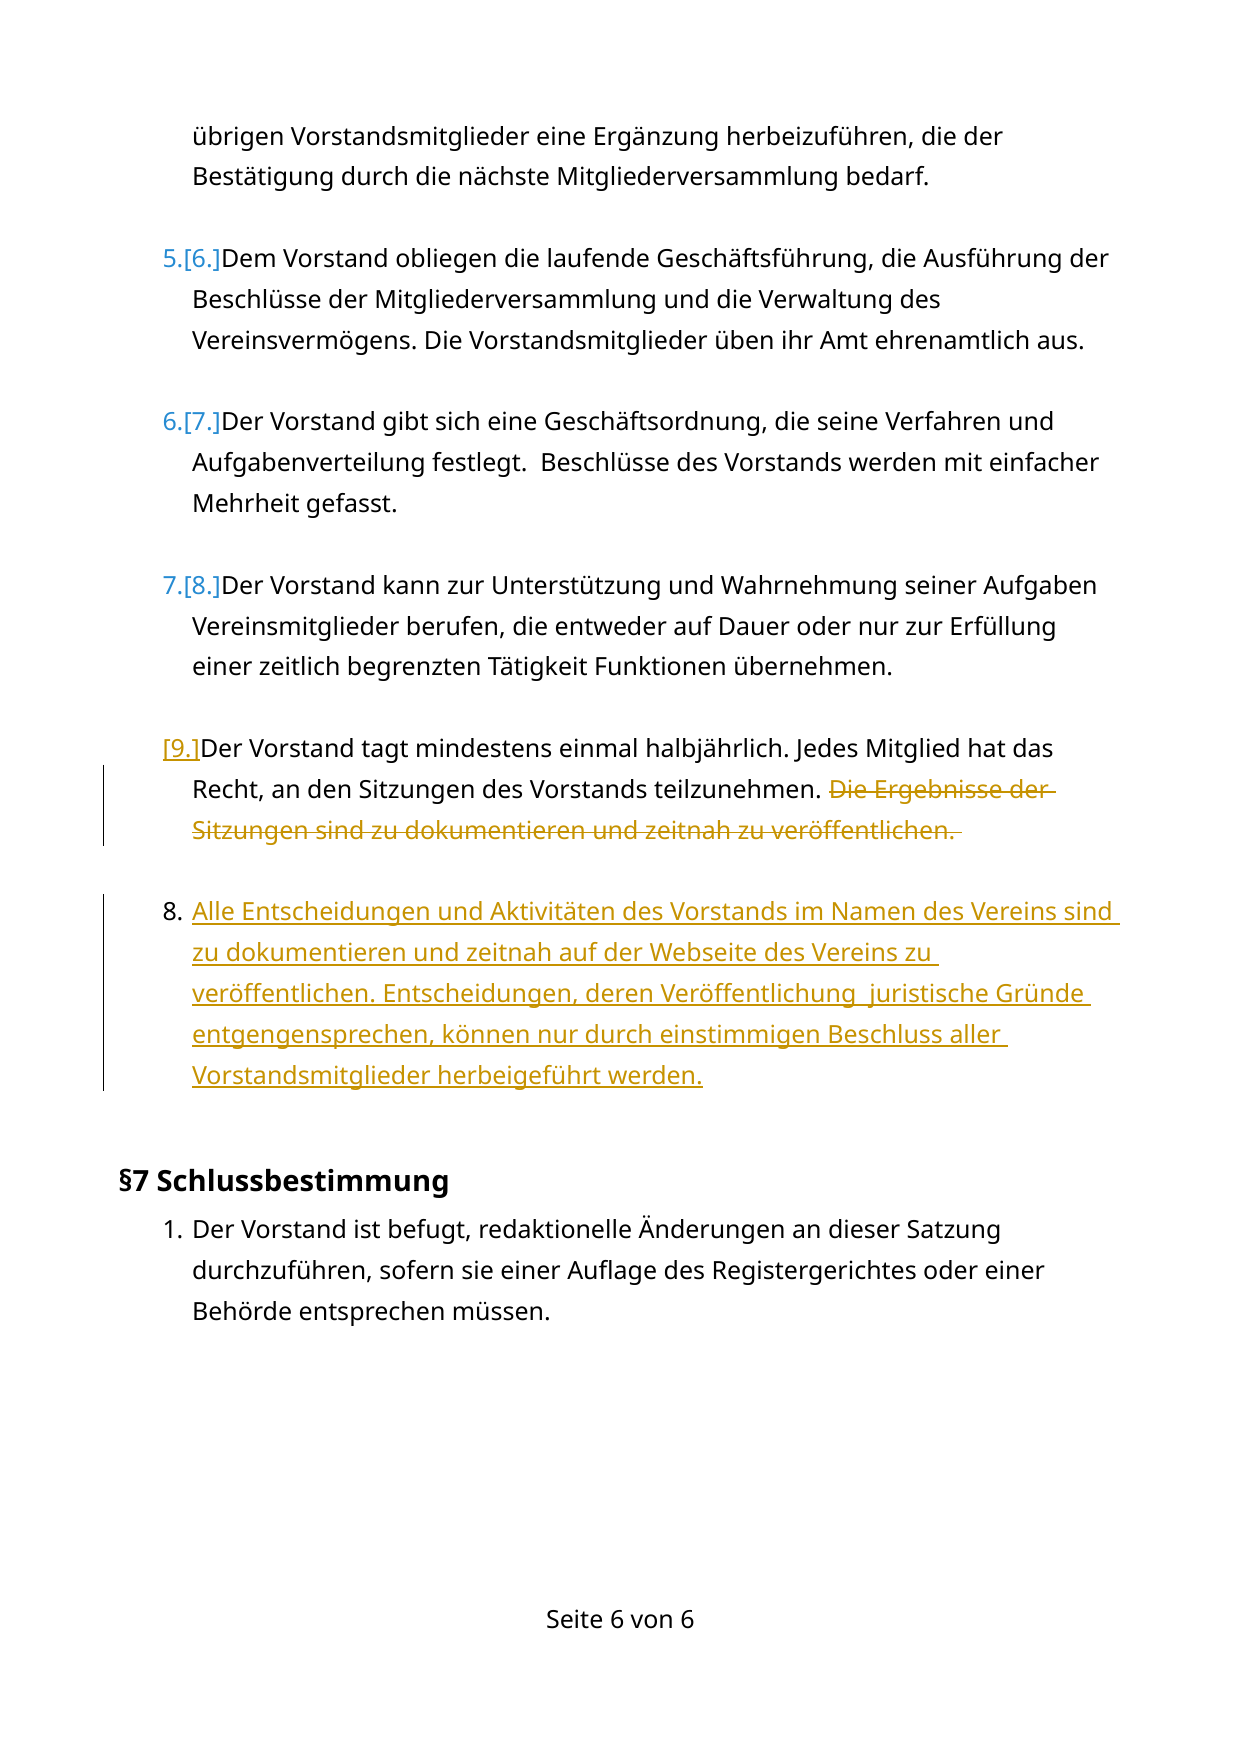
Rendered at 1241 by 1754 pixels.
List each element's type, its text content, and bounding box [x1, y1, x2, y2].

list Der Vorstand kann zur Unterstützung und Wahrnehmung seiner Aufgaben Vereinsmitglieder berufen, die entweder auf Dauer oder nur zur Erfüllung einer zeitlich begrenzten Tätigkeit Funktionen übernehmen. [162, 567, 1122, 724]
list Der Vorstand ist befugt, redaktionelle Änderungen an dieser Satzung durchzuführen, sofern sie einer Auflage des Registergerichtes oder einer Behörde entsprechen müssen. [162, 1212, 1122, 1328]
list Alle Entscheidungen und Aktivitäten des Vorstands im Namen des Vereins sind zu dokumentieren und zeitnah auf der Webseite des Vereins zu veröffentlichen. Entscheidungen, deren Veröffentlichung juristische Gründe entgengensprechen, können nur durch einstimmigen Beschluss aller Vorstandsmitglieder herbeigeführt werden. [162, 894, 1122, 1091]
list übrigen Vorstandsmitglieder eine Ergänzung herbeizuführen, die der Bestätigung durch die nächste Mitgliederversammlung bedarf. [162, 118, 1122, 234]
list Dem Vorstand obliegen die laufende Geschäftsführung, die Ausführung der Beschlüsse der Mitgliederversammlung und die Verwaltung des Vereinsvermögens. Die Vorstandsmitglieder üben ihr Amt ehrenamtlich aus. [162, 241, 1122, 397]
list Der Vorstand gibt sich eine Geschäftsordnung, die seine Verfahren und Aufgabenverteilung festlegt. Beschlüsse des Vorstands werden mit einfacher Mehrheit gefasst. [162, 404, 1122, 561]
subtitle §7 Schlussbestimmung [118, 1160, 1122, 1199]
list Der Vorstand tagt mindestens einmal halbjährlich. Jedes Mitglied hat das Recht, an den Sitzungen des Vorstands teilzunehmen. [162, 731, 1122, 887]
